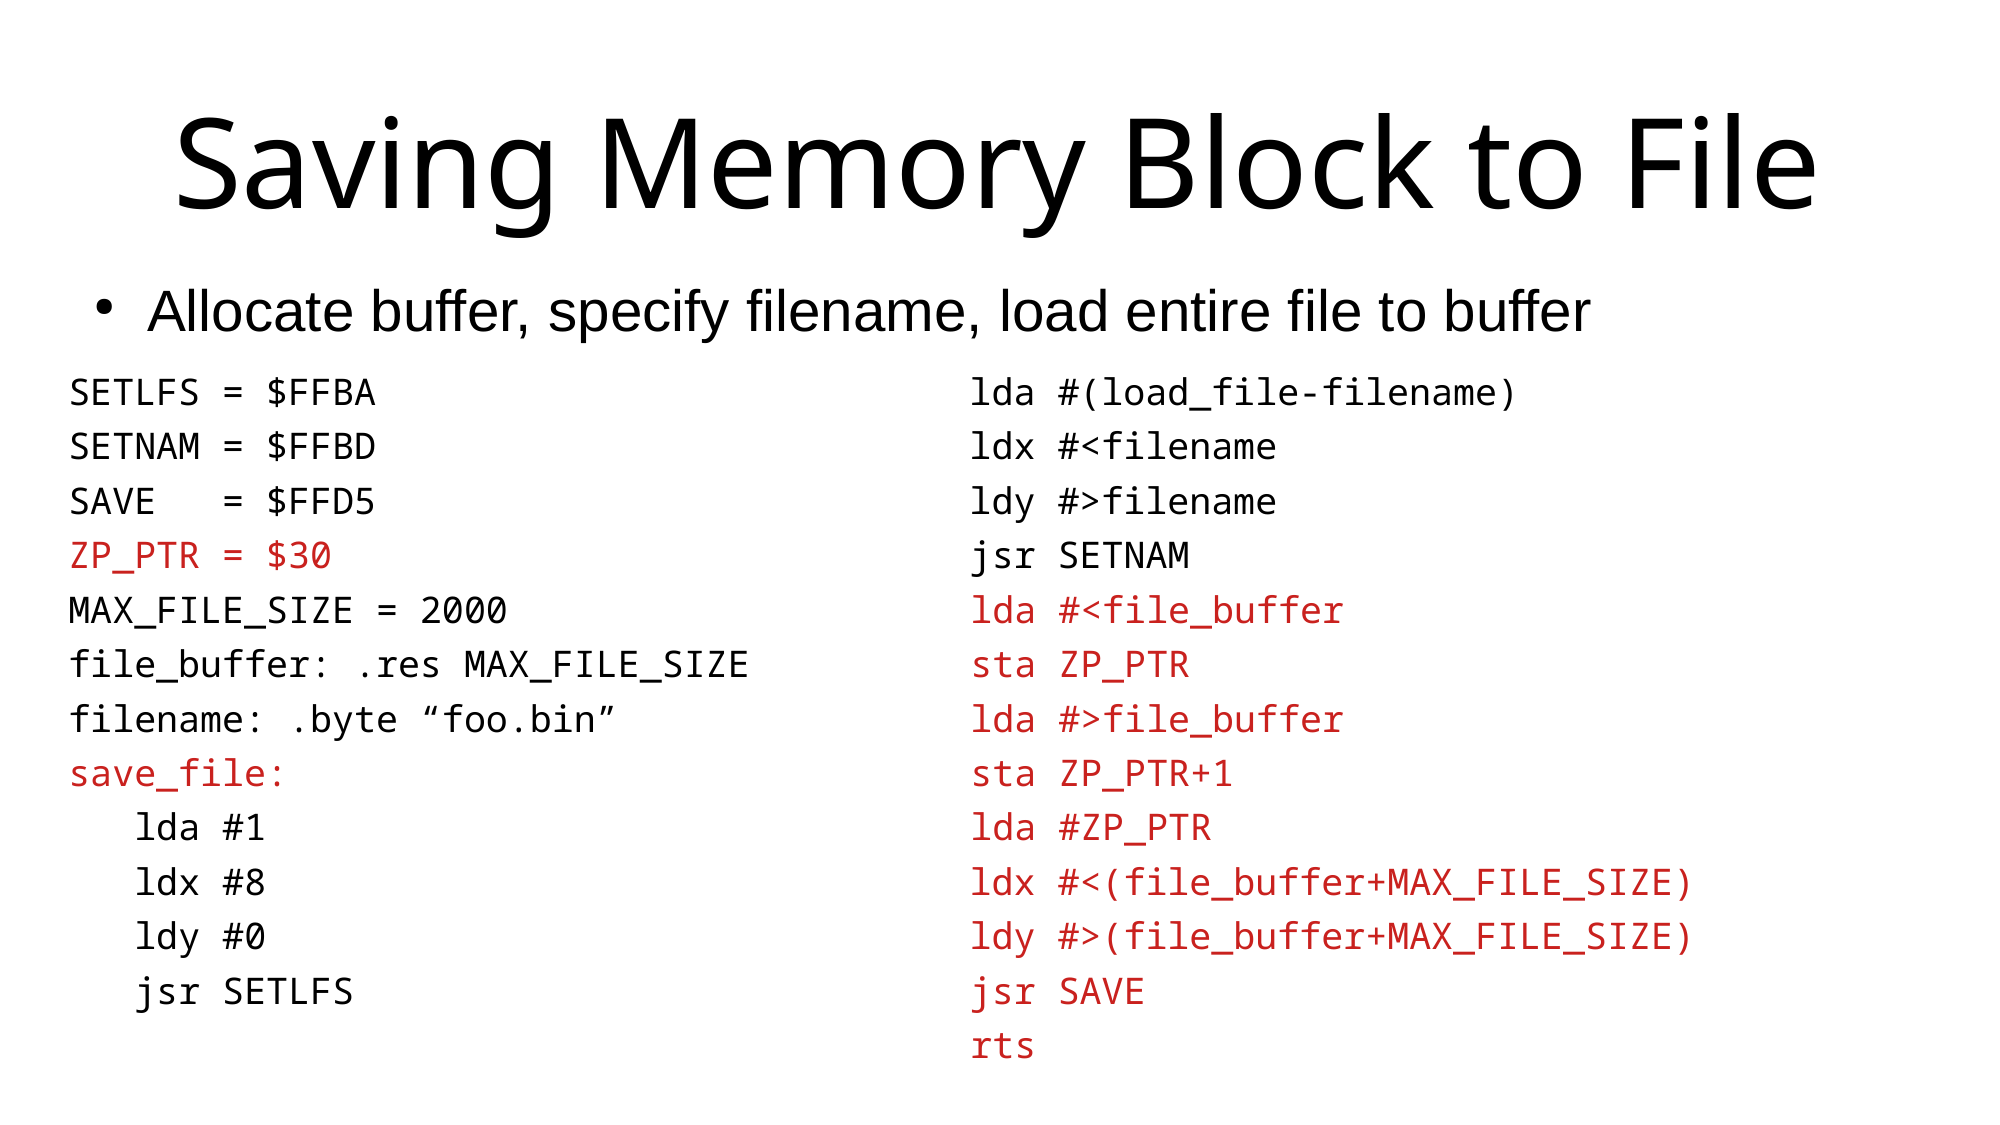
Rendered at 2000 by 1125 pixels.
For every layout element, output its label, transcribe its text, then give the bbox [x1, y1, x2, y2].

title Saving Memory Block to File [30, 59, 1966, 278]
list Allocate buffer, specify filename, load entire file to buffer [61, 278, 1855, 479]
list SETLFS = $FFBA lda #(load_file-filename) SETNAM = $FFBD ldx #<filename SAVE = $FFD5 ldy #>filename ZP_PTR = $30 jsr SETNAM MAX_FILE_SIZE = 2000 lda #<file_buffer file_buffer: .res MAX_FILE_SIZE sta ZP_PTR filename: .byte “foo.bin” lda #>file_buffer save_file: sta ZP_PTR+1 lda #1 lda #ZP_PTR ldx #8 ldx #<(file_buffer+MAX_FILE_SIZE) ldy #0 ldy #>(file_buffer+MAX_FILE_SIZE) jsr SETLFS jsr SAVE rts [53, 361, 1837, 1082]
